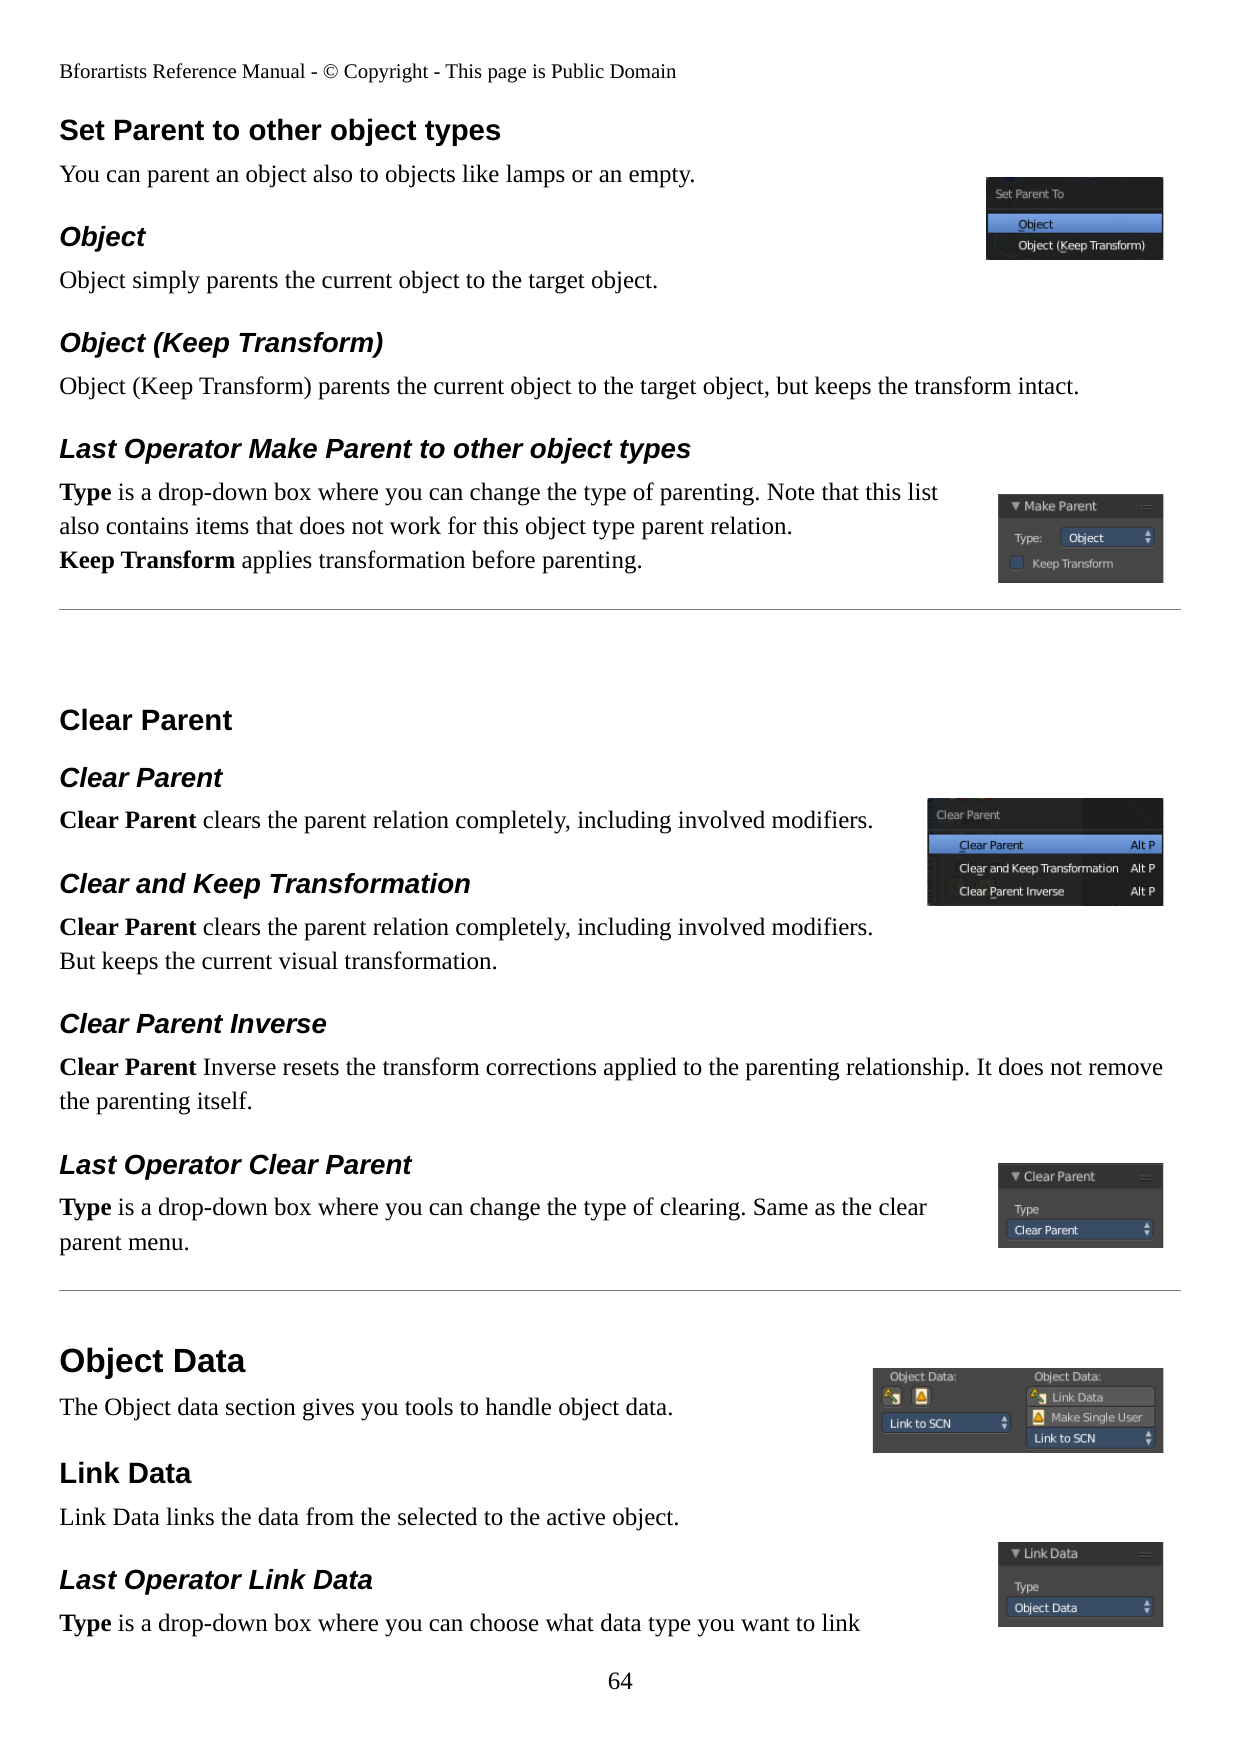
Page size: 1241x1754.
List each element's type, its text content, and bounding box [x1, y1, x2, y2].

text Link Data links the data from the selected to the active object. [59, 1502, 1181, 1531]
subtitle Object Data [59, 1341, 1181, 1379]
subtitle Object (Keep Transform) [59, 326, 1181, 358]
subtitle [1164, 1563, 1181, 1595]
text Type is a drop-down box where you can change the type of clearing. Same as the clear parent menu. [59, 1192, 1181, 1256]
text You can parent an object also to objects like lamps or an empty. [59, 159, 1181, 188]
picture [927, 798, 1164, 906]
text Clear Parent clears the parent relation completely, including involved modifiers. But keeps the current visual transformation. [59, 912, 1181, 975]
text Object simply parents the current object to the target object. [59, 265, 1181, 293]
text Clear Parent clears the parent relation completely, including involved modifiers. [59, 806, 927, 834]
text The Object data section gives you tools to handle object data. [59, 1392, 872, 1421]
text Object (Keep Transform) parents the current object to the target object, but keeps the transform intact. [59, 371, 1181, 399]
subtitle Last Operator Link Data [59, 1563, 998, 1595]
picture [986, 177, 1164, 260]
picture [872, 1368, 1164, 1453]
subtitle Clear Parent Inverse [59, 1008, 1181, 1039]
subtitle Last Operator Clear Parent [59, 1148, 1181, 1180]
subtitle Clear Parent [59, 702, 1181, 736]
picture [998, 1542, 1164, 1627]
text Type is a drop-down box where you can change the type of parenting. Note that this list also contains items that does not work for this object type parent relation. Keep Transform applies transformation before parenting. [59, 477, 1181, 574]
subtitle Clear and Keep Transformation [59, 867, 927, 899]
text Type is a drop-down box where you can choose what data type you want to link [59, 1608, 1181, 1637]
subtitle Last Operator Make Parent to other object types [59, 432, 1181, 464]
picture [998, 1163, 1164, 1248]
text Clear Parent Inverse resets the transform corrections applied to the parenting relationship. It does not remove the parenting itself. [59, 1052, 1181, 1115]
subtitle [1164, 220, 1181, 252]
subtitle Set Parent to other object types [59, 113, 1181, 146]
picture [998, 494, 1164, 583]
subtitle Link Data [59, 1456, 1181, 1489]
subtitle Object [59, 220, 986, 252]
subtitle Clear Parent [59, 761, 1181, 793]
